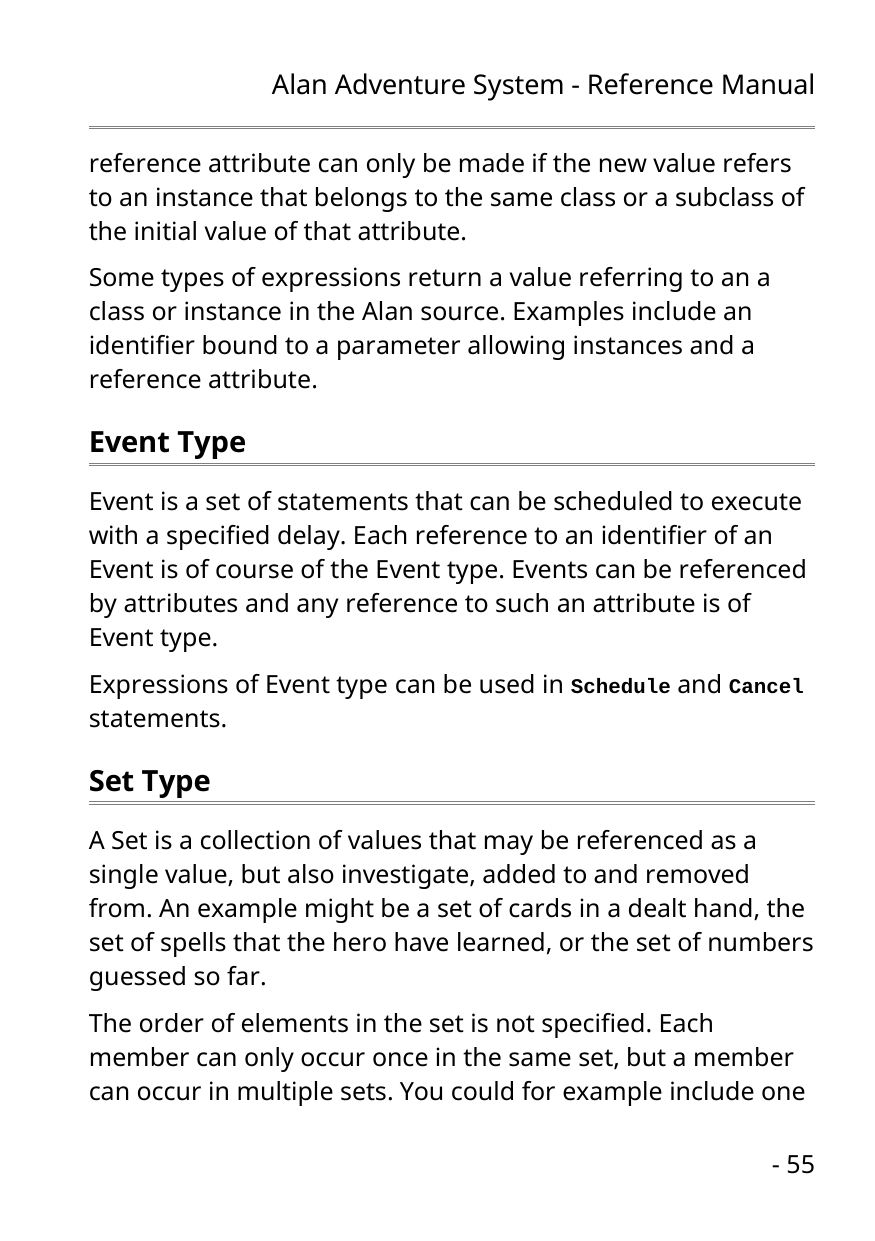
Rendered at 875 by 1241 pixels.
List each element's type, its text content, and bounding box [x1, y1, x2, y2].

text Some types of ex­pressions return a value referring to an a class or instance in the Alan source. Examples include an identifier bound to a parameter allowing instances and a reference attribute. [88, 260, 815, 396]
subtitle Event Type [88, 421, 815, 465]
text reference attribute can only be made if the new value refers to an instance that belongs to the same class or a subclass of the initial value of that attribute. [88, 146, 815, 247]
text Event is a set of statements that can be scheduled to execute with a specified delay. Each reference to an identifier of an Event is of course of the Event type. Events can be referenced by attributes and any reference to such an attribute is of Event type. [88, 484, 815, 654]
text The order of elements in the set is not specified. Each member can only occur once in the same set, but a member can occur in multiple sets. You could for example include one [88, 1006, 815, 1107]
subtitle Set Type [88, 760, 815, 804]
text Expressions of Event type can be used in Schedule and Cancel statements. [88, 667, 815, 735]
text A Set is a collection of values that may be referenced as a single value, but also investigate, added to and removed from. An example might be a set of cards in a dealt hand, the set of spells that the hero have learned, or the set of numbers guessed so far. [88, 823, 815, 993]
